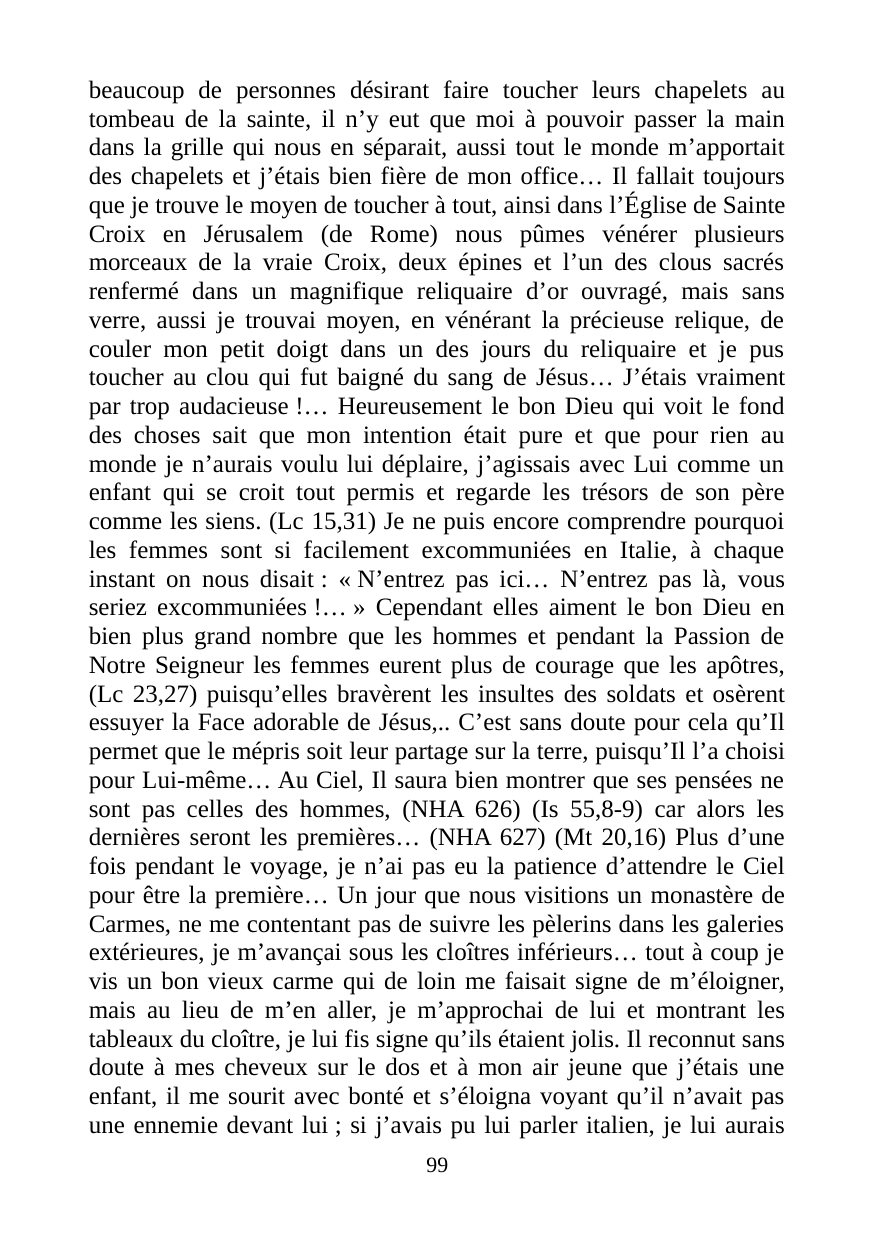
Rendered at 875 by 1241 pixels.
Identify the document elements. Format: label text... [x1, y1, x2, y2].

text beaucoup de personnes désirant faire toucher leurs chapelets au tombeau de la sainte, il n’y eut que moi à pouvoir passer la main dans la grille qui nous en séparait, aussi tout le monde m’apportait des chapelets et j’étais bien fière de mon office… Il fallait toujours que je trouve le moyen de toucher à tout, ainsi dans l’Église de Sainte Croix en Jérusalem (de Rome) nous pûmes vénérer plusieurs morceaux de la vraie Croix, deux épines et l’un des clous sacrés renfermé dans un magnifique reliquaire d’or ouvragé, mais sans verre, aussi je trouvai moyen, en vénérant la précieuse relique, de couler mon petit doigt dans un des jours du reliquaire et je pus toucher au clou qui fut baigné du sang de Jésus… J’étais vraiment par trop audacieuse !… Heureusement le bon Dieu qui voit le fond des choses sait que mon intention était pure et que pour rien au monde je n’aurais voulu lui déplaire, j’agissais avec Lui comme un enfant qui se croit tout permis et regarde les trésors de son père comme les siens. (Lc 15,31) Je ne puis encore comprendre pourquoi les femmes sont si facilement excommuniées en Italie, à chaque instant on nous disait : « N’entrez pas ici… N’entrez pas là, vous seriez excommuniées !… » Cependant elles aiment le bon Dieu en bien plus grand nombre que les hommes et pendant la Passion de Notre Seigneur les femmes eurent plus de courage que les apôtres, (Lc 23,27) puisqu’elles bravèrent les insultes des soldats et osèrent essuyer la Face adorable de Jésus,.. C’est sans doute pour cela qu’Il permet que le mépris soit leur partage sur la terre, puisqu’Il l’a choisi pour Lui-même… Au Ciel, Il saura bien montrer que ses pensées ne sont pas celles des hommes, (NHA 626) (Is 55,8-9) car alors les dernières seront les premières… (NHA 627) (Mt 20,16) Plus d’une fois pendant le voyage, je n’ai pas eu la patience d’attendre le Ciel pour être la première… Un jour que nous visitions un monastère de Carmes, ne me contentant pas de suivre les pèlerins dans les galeries extérieures, je m’avançai sous les cloîtres inférieurs… tout à coup je vis un bon vieux carme qui de loin me faisait signe de m’éloigner, mais au lieu de m’en aller, je m’approchai de lui et montrant les tableaux du cloître, je lui fis signe qu’ils étaient jolis. Il reconnut sans doute à mes cheveux sur le dos et à mon air jeune que j’étais une enfant, il me sourit avec bonté et s’éloigna voyant qu’il n’avait pas une ennemie devant lui ; si j’avais pu lui parler italien, je lui aurais [88, 75, 786, 1139]
